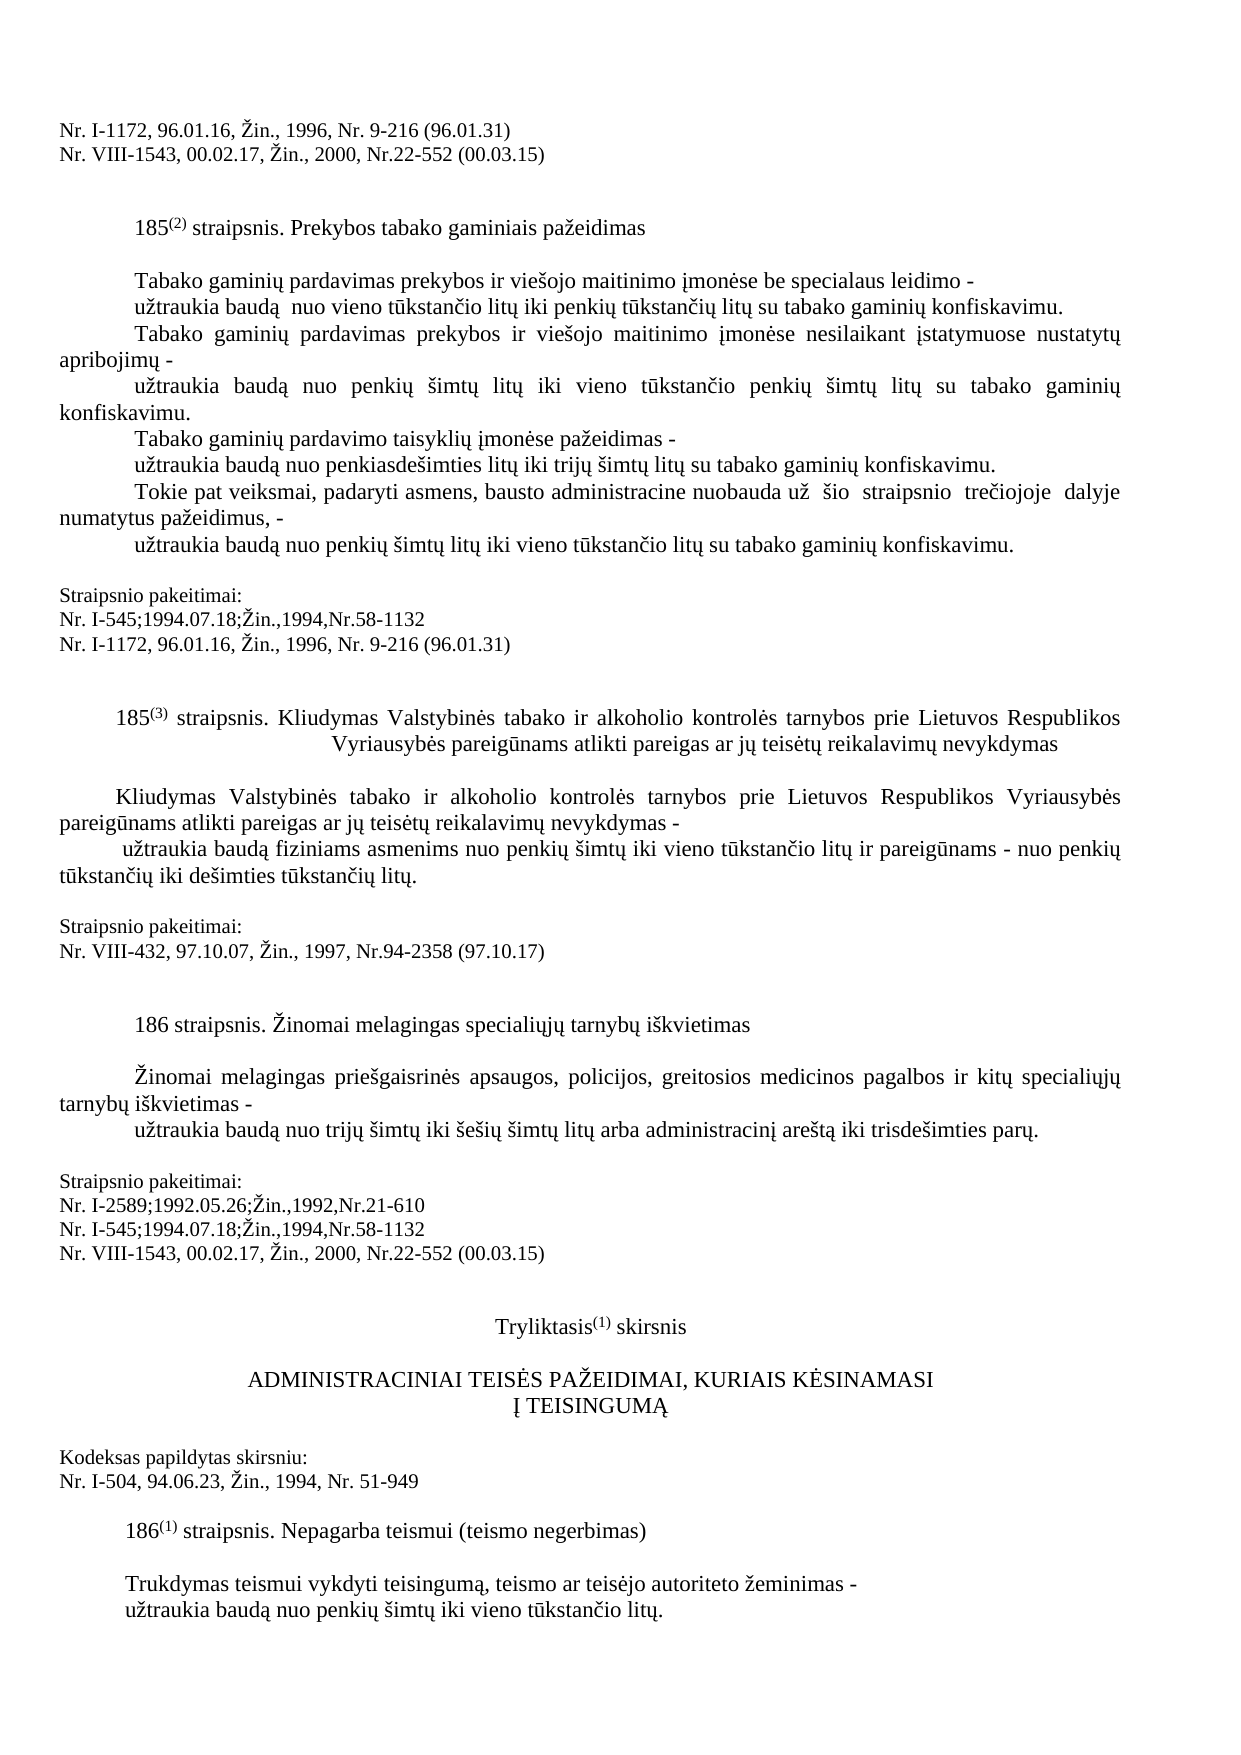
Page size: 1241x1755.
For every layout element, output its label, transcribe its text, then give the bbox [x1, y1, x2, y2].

text Tokie pat veiksmai, padaryti asmens, bausto administracine nuobauda už šio straipsnio trečiojoje dalyje numatytus pažeidimus, - [59, 478, 1122, 531]
text užtraukia baudą nuo vieno tūkstančio litų iki penkių tūkstančių litų su tabako gaminių konfiskavimu. [59, 293, 1122, 320]
text Kodeksas papildytas skirsniu: [59, 1445, 1122, 1469]
text Tabako gaminių pardavimas prekybos ir viešojo maitinimo įmonėse be specialaus leidimo - [59, 267, 1122, 293]
text Nr. VIII-1543, 00.02.17, Žin., 2000, Nr.22-552 (00.03.15) [59, 142, 1122, 166]
text Žinomai melagingas priešgaisrinės apsaugos, policijos, greitosios medicinos pagalbos ir kitų specialiųjų tarnybų iškvietimas - [59, 1063, 1122, 1116]
text Tryliktasis(1) skirsnis [59, 1313, 1122, 1339]
text užtraukia baudą fiziniams asmenims nuo penkių šimtų iki vieno tūkstančio litų ir pareigūnams - nuo penkių tūkstančių iki dešimties tūkstančių litų. [59, 835, 1122, 888]
text 185(2) straipsnis. Prekybos tabako gaminiais pažeidimas [59, 214, 1122, 241]
text užtraukia baudą nuo penkių šimtų litų iki vieno tūkstančio litų su tabako gaminių konfiskavimu. [59, 531, 1122, 557]
text 186(1) straipsnis. Nepagarba teismui (teismo negerbimas) [59, 1517, 1122, 1543]
text Į TEISINGUMĄ [59, 1392, 1122, 1419]
text Nr. I-545;1994.07.18;Žin.,1994,Nr.58-1132 [59, 607, 1122, 631]
text 186 straipsnis. Žinomai melagingas specialiųjų tarnybų iškvietimas [59, 1011, 1122, 1037]
text Tabako gaminių pardavimo taisyklių įmonėse pažeidimas - [59, 425, 1122, 452]
text Nr. VIII-432, 97.10.07, Žin., 1997, Nr.94-2358 (97.10.17) [59, 938, 1122, 963]
text Straipsnio pakeitimai: [59, 914, 1122, 938]
text Nr. I-545;1994.07.18;Žin.,1994,Nr.58-1132 [59, 1217, 1122, 1241]
text užtraukia baudą nuo penkių šimtų litų iki vieno tūkstančio penkių šimtų litų su tabako gaminių konfiskavimu. [59, 372, 1122, 425]
text užtraukia baudą nuo trijų šimtų iki šešių šimtų litų arba administracinį areštą iki trisdešimties parų. [59, 1116, 1122, 1142]
text 185(3) straipsnis. Kliudymas Valstybinės tabako ir alkoholio kontrolės tarnybos prie Lietuvos Respublikos Vyriausybės pareigūnams atlikti pareigas ar jų teisėtų reikalavimų nevykdymas [115, 704, 1122, 756]
text Nr. I-1172, 96.01.16, Žin., 1996, Nr. 9-216 (96.01.31) [59, 631, 1122, 656]
text užtraukia baudą nuo penkių šimtų iki vieno tūkstančio litų. [59, 1596, 1122, 1623]
text Kliudymas Valstybinės tabako ir alkoholio kontrolės tarnybos prie Lietuvos Respublikos Vyriausybės pareigūnams atlikti pareigas ar jų teisėtų reikalavimų nevykdymas - [59, 783, 1122, 835]
text Tabako gaminių pardavimas prekybos ir viešojo maitinimo įmonėse nesilaikant įstatymuose nustatytų apribojimų - [59, 320, 1122, 372]
text ADMINISTRACINIAI TEISĖS PAŽEIDIMAI, KURIAIS KĖSINAMASI [59, 1366, 1122, 1392]
text Straipsnio pakeitimai: [59, 583, 1122, 607]
text Nr. VIII-1543, 00.02.17, Žin., 2000, Nr.22-552 (00.03.15) [59, 1241, 1122, 1265]
text Straipsnio pakeitimai: [59, 1169, 1122, 1193]
text Nr. I-1172, 96.01.16, Žin., 1996, Nr. 9-216 (96.01.31) [59, 118, 1122, 142]
text Nr. I-504, 94.06.23, Žin., 1994, Nr. 51-949 [59, 1469, 1122, 1493]
text Nr. I-2589;1992.05.26;Žin.,1992,Nr.21-610 [59, 1193, 1122, 1217]
text užtraukia baudą nuo penkiasdešimties litų iki trijų šimtų litų su tabako gaminių konfiskavimu. [59, 452, 1122, 478]
text Trukdymas teismui vykdyti teisingumą, teismo ar teisėjo autoriteto žeminimas - [59, 1570, 1122, 1596]
